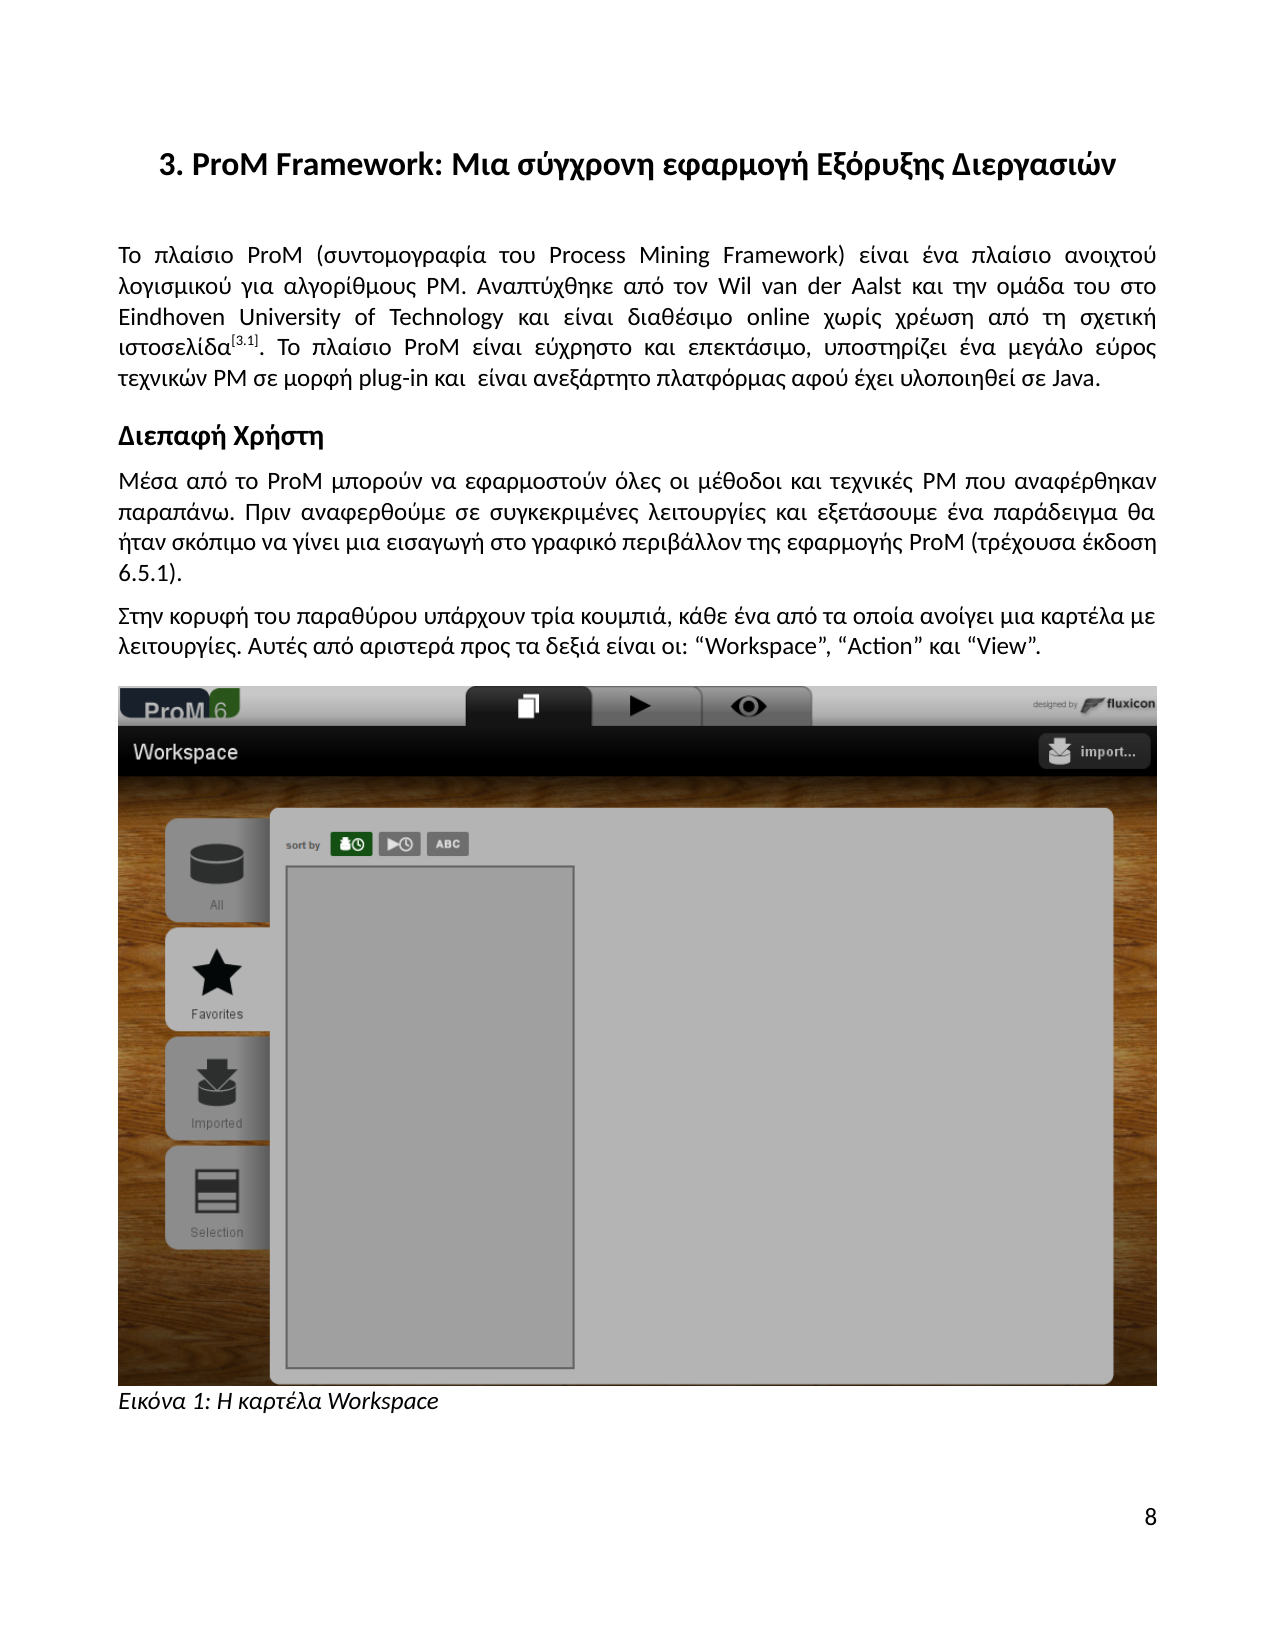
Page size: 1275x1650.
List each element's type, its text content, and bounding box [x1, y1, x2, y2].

subtitle Διεπαφή Χρήστη [118, 417, 1157, 453]
text Στην κορυφή του παραθύρου υπάρχουν τρία κουμπιά, κάθε ένα από τα οποία ανοίγει μια καρτέλα με λειτουργίες. Αυτές από αριστερά προς τα δεξιά είναι οι: “Workspace”, “Action” και “View”. [118, 600, 1157, 661]
text Μέσα από το ProM μπορούν να εφαρμοστούν όλες οι μέθοδοι και τεχνικές PM που αναφέρθηκαν παραπάνω. Πριν αναφερθούμε σε συγκεκριμένες λειτουργίες και εξετάσουμε ένα παράδειγμα θα ήταν σκόπιμο να γίνει μια εισαγωγή στο γραφικό περιβάλλον της εφαρμογής ProM (τρέχουσα έκδοση 6.5.1). [118, 465, 1157, 587]
picture [118, 686, 1157, 1386]
subtitle 3. ProM Framework: Μια σύγχρονη εφαρμογή Εξόρυξης Διεργασιών [118, 143, 1157, 184]
text Εικόνα 1: Η καρτέλα Workspace [118, 1386, 1157, 1416]
text Το πλαίσιο ProM (συντομογραφία του Process Mining Framework) είναι ένα πλαίσιο ανοιχτού λογισμικού για αλγορίθμους PM. Αναπτύχθηκε από τον Wil van der Aalst και την ομάδα του στο Eindhoven University of Technology και είναι διαθέσιμο online χωρίς χρέωση από τη σχετική ιστοσελίδα[3.1]. Το πλαίσιο ProM είναι εύχρηστο και επεκτάσιμο, υποστηρίζει ένα μεγάλο εύρος τεχνικών PM σε μορφή plug-in και είναι ανεξάρτητο πλατφόρμας αφού έχει υλοποιηθεί σε Java. [118, 239, 1157, 392]
